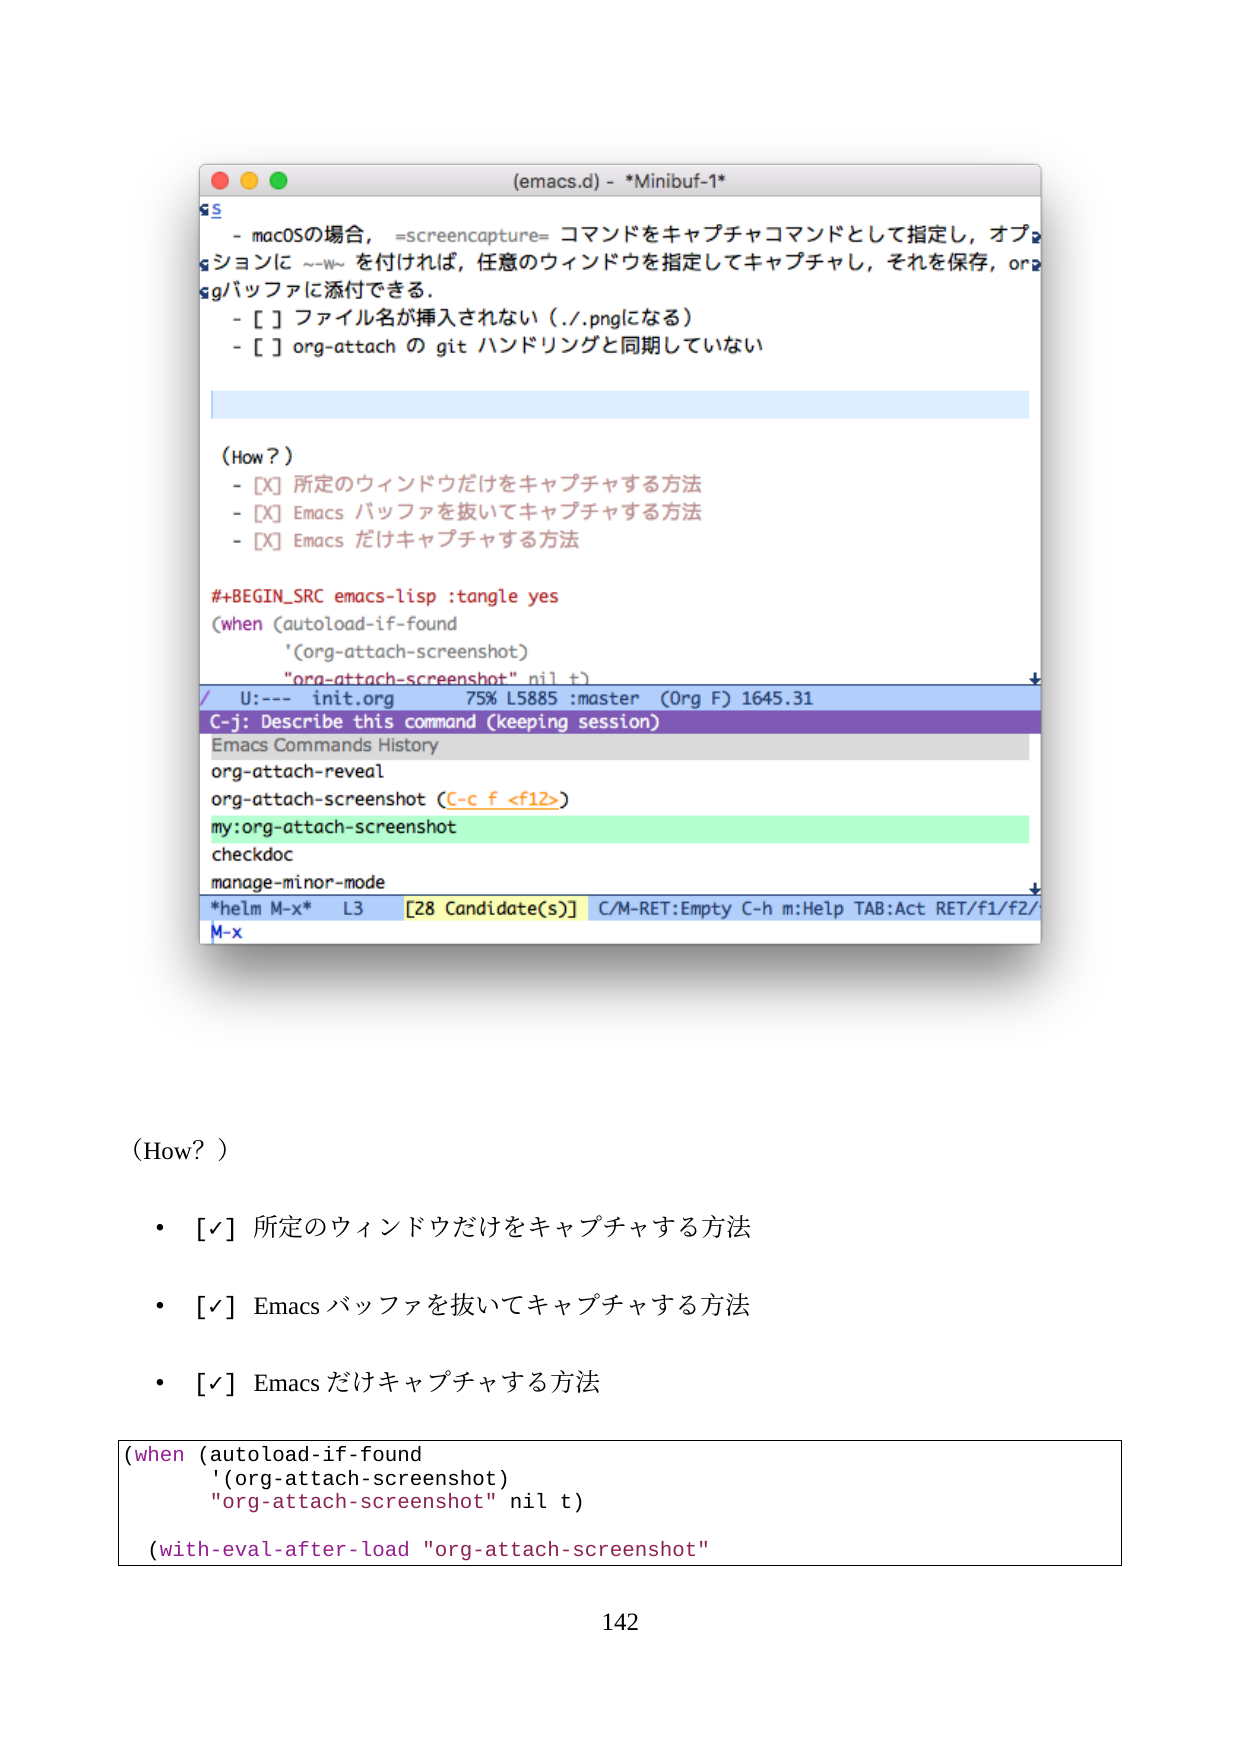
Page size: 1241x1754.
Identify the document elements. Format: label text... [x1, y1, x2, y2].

list [✓] 所定のウィンドウだけをキャプチャする方法 [156, 1208, 1122, 1273]
text "org-attach-screenshot" nil t) [119, 1488, 1121, 1511]
text （How？） [118, 1131, 1122, 1195]
list [✓] Emacs バッファを抜いてキャプチャする方法 [156, 1285, 1122, 1350]
text '(org-attach-screenshot) [119, 1464, 1121, 1488]
text (with-eval-after-load "org-attach-screenshot" [119, 1535, 1121, 1565]
list [✓] Emacs だけキャプチャする方法 [156, 1363, 1122, 1428]
text (when (autoload-if-found [119, 1441, 1121, 1464]
